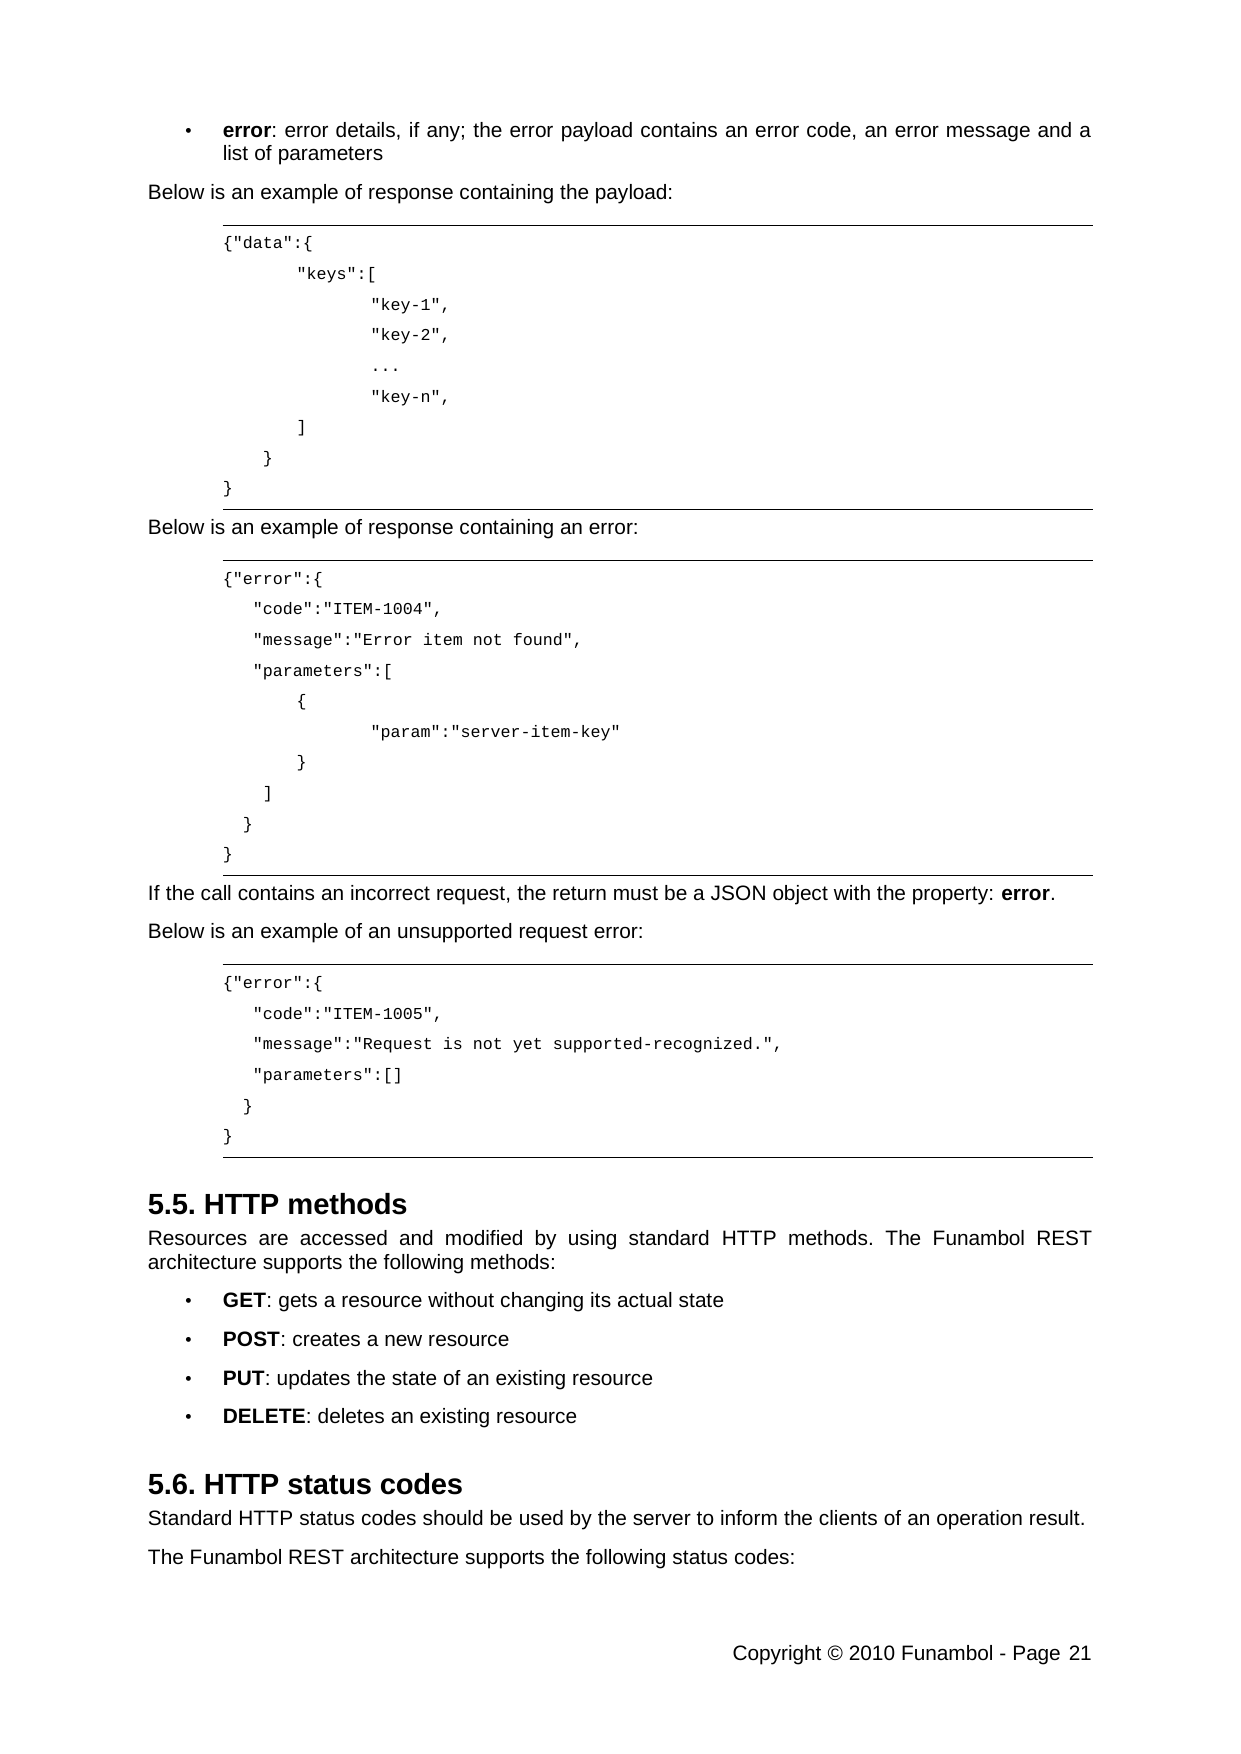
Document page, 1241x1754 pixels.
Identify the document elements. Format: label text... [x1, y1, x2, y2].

text ] [223, 774, 1093, 803]
text {"data":{ [223, 226, 1093, 254]
text ... [223, 347, 1093, 376]
text "key-2", [223, 317, 1093, 346]
text } [223, 470, 1093, 509]
text "code":"ITEM-1005", [223, 995, 1093, 1024]
text The Funambol REST architecture supports the following status codes: [148, 1545, 1093, 1569]
list DELETE: deletes an existing resource [185, 1404, 1093, 1428]
text {"error":{ [223, 965, 1093, 993]
text } [223, 805, 1093, 834]
list GET: gets a resource without changing its actual state [185, 1289, 1093, 1312]
text ] [223, 408, 1093, 438]
text "parameters":[ [223, 652, 1093, 681]
text Resources are accessed and modified by using standard HTTP methods. The Funambol REST architecture supports the following methods: [148, 1227, 1093, 1274]
text "key-n", [223, 378, 1093, 407]
text If the call contains an incorrect request, the return must be a JSON object with the property: error. [148, 881, 1093, 905]
text "parameters":[] [223, 1056, 1093, 1085]
text { [223, 682, 1093, 712]
text Standard HTTP status codes should be used by the server to inform the clients of an operation result. [148, 1507, 1093, 1530]
text "message":"Error item not found", [223, 621, 1093, 650]
text } [223, 439, 1093, 468]
text "code":"ITEM-1004", [223, 591, 1093, 620]
list error: error details, if any; the error payload contains an error code, an error message and a list of parameters [185, 118, 1093, 165]
text "message":"Request is not yet supported-recognized.", [223, 1026, 1093, 1055]
list POST: creates a new resource [185, 1327, 1093, 1351]
text } [223, 1117, 1093, 1157]
text Below is an example of an unsupported request error: [148, 920, 1093, 943]
text Below is an example of response containing the payload: [148, 180, 1093, 204]
text "param":"server-item-key" [223, 713, 1093, 742]
text } [223, 836, 1093, 875]
text "keys":[ [223, 255, 1093, 284]
text } [223, 744, 1093, 773]
text Below is an example of response containing an error: [148, 515, 1093, 539]
text } [223, 1087, 1093, 1116]
text {"error":{ [223, 561, 1093, 589]
text "key-1", [223, 286, 1093, 315]
subtitle HTTP status codes [148, 1468, 1093, 1501]
list PUT: updates the state of an existing resource [185, 1366, 1093, 1389]
subtitle HTTP methods [148, 1188, 1093, 1221]
